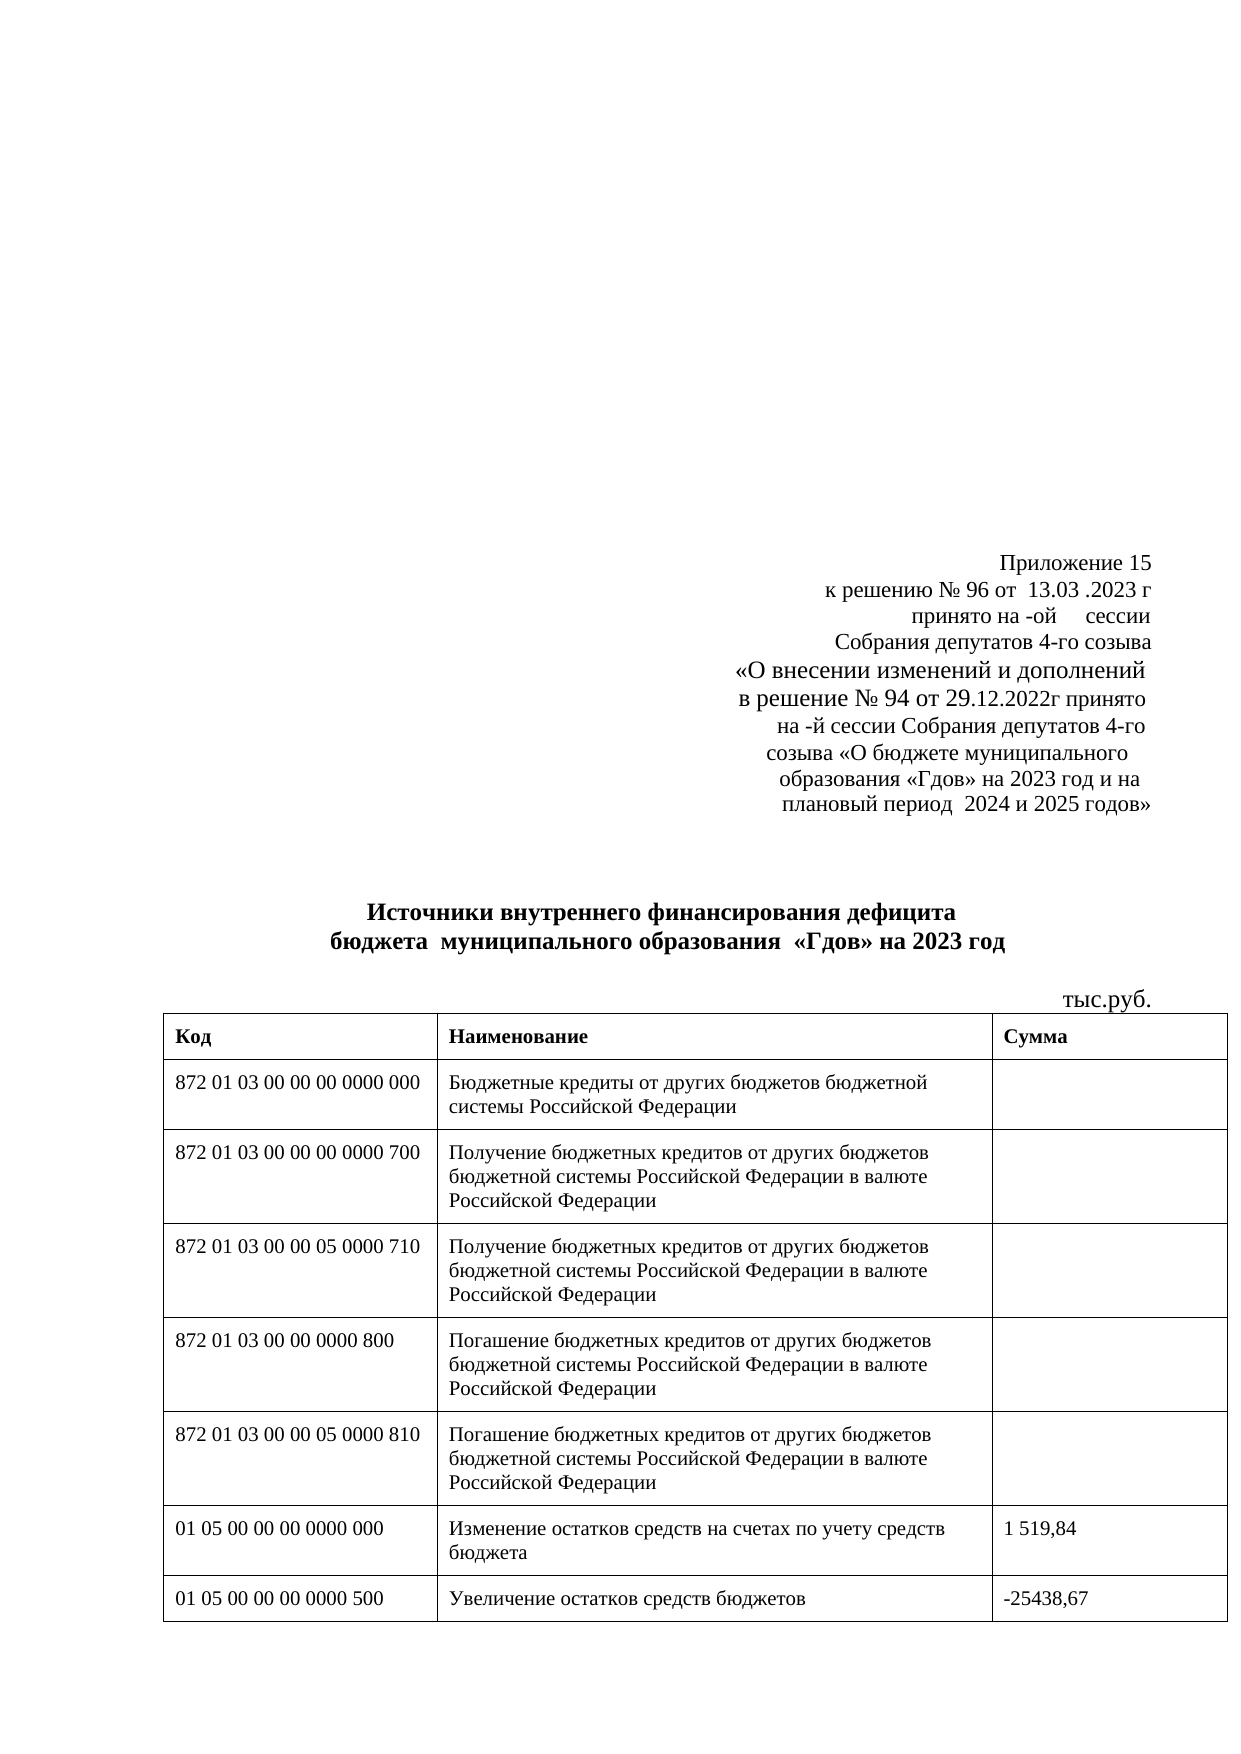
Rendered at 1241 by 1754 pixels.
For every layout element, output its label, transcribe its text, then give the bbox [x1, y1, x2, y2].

text Источники внутреннего финансирования дефицита [177, 897, 1152, 926]
table_cell [993, 1130, 1227, 1222]
table_cell [993, 1224, 1227, 1317]
table_cell -25438,67 [993, 1576, 1227, 1621]
text бюджета муниципального образования «Гдов» на 2023 год [177, 926, 1152, 955]
text принято на -ой сессии [177, 602, 1152, 628]
table_cell Увеличение остатков средств бюджетов [438, 1576, 992, 1621]
text Приложение 15 [177, 549, 1152, 576]
table_cell 01 05 00 00 00 0000 500 [164, 1576, 437, 1621]
table_cell 01 05 00 00 00 0000 000 [164, 1506, 437, 1575]
table_cell 872 01 03 00 00 0000 800 [164, 1318, 437, 1411]
table_cell 872 01 03 00 00 00 0000 000 [164, 1060, 437, 1128]
text «О внесении изменений и дополнений [177, 655, 1152, 683]
table_cell Получение бюджетных кредитов от других бюджетов бюджетной системы Российской Федерации в валюте Российской Федерации [438, 1224, 992, 1317]
text в решение № 94 от 29.12.2022г принято [177, 683, 1152, 712]
table_cell 872 01 03 00 00 05 0000 710 [164, 1224, 437, 1317]
table_cell Бюджетные кредиты от других бюджетов бюджетной системы Российской Федерации [438, 1060, 992, 1128]
text на -й сессии Собрания депутатов 4-го [177, 712, 1152, 739]
text Собрания депутатов 4-го созыва [177, 628, 1152, 655]
text созыва «О бюджете муниципального [177, 739, 1152, 765]
table_cell 1 519,84 [993, 1506, 1227, 1575]
table_header Сумма [993, 1014, 1227, 1058]
table_header Наименование [438, 1014, 992, 1058]
table_header Код [164, 1014, 437, 1058]
table_cell [993, 1412, 1227, 1505]
table_cell 872 01 03 00 00 05 0000 810 [164, 1412, 437, 1505]
text тыс.руб. [177, 984, 1152, 1012]
table_cell Погашение бюджетных кредитов от других бюджетов бюджетной системы Российской Федерации в валюте Российской Федерации [438, 1318, 992, 1411]
table_cell [993, 1318, 1227, 1411]
table_cell [993, 1060, 1227, 1128]
table_cell 872 01 03 00 00 00 0000 700 [164, 1130, 437, 1222]
table_cell Получение бюджетных кредитов от других бюджетов бюджетной системы Российской Федерации в валюте Российской Федерации [438, 1130, 992, 1222]
text плановый период 2024 и 2025 годов» [177, 791, 1152, 816]
text к решению № 96 от 13.03 .2023 г [177, 576, 1152, 602]
table_cell Погашение бюджетных кредитов от других бюджетов бюджетной системы Российской Федерации в валюте Российской Федерации [438, 1412, 992, 1505]
text образования «Гдов» на 2023 год и на [177, 765, 1152, 791]
table_cell Изменение остатков средств на счетах по учету средств бюджета [438, 1506, 992, 1575]
